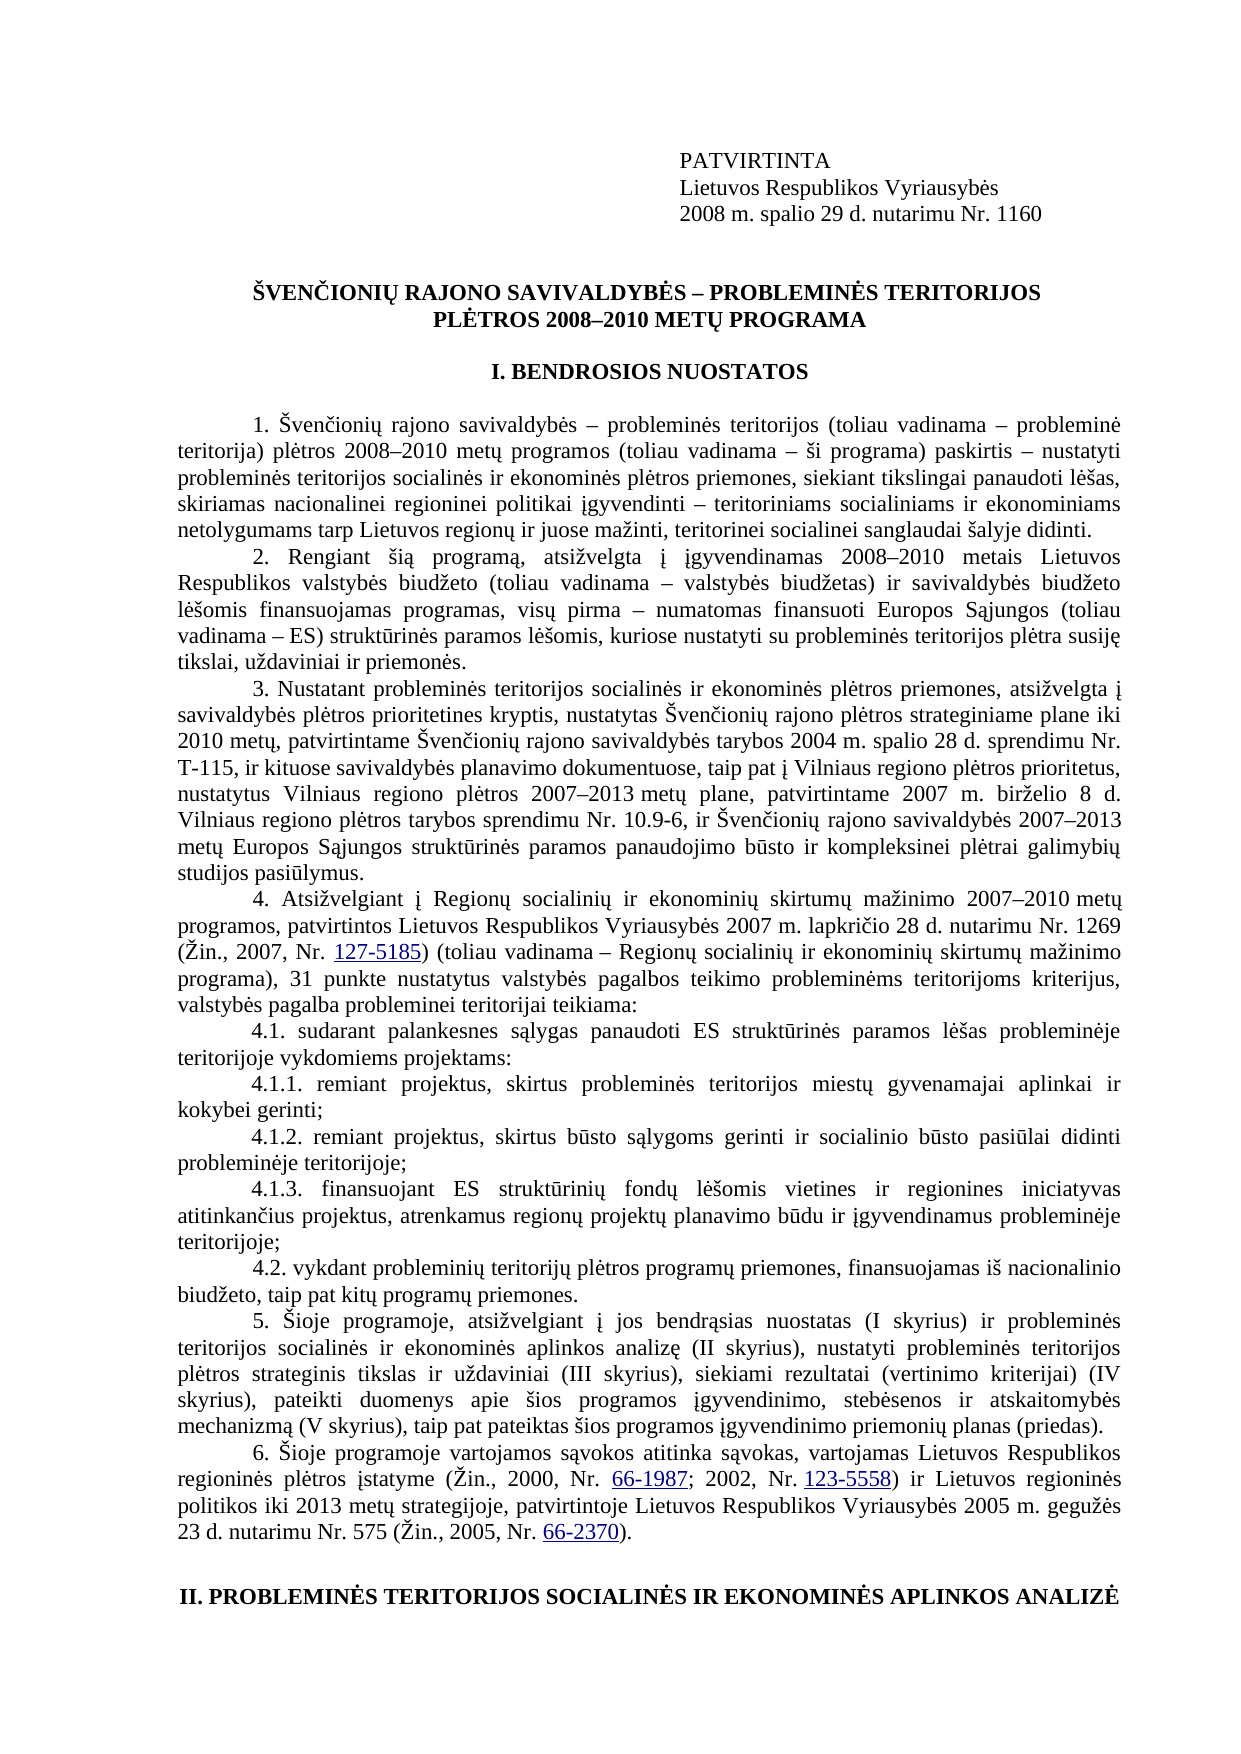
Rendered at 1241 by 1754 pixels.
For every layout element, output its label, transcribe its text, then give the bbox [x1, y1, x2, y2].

text 4.1.3. finansuojant ES struktūrinių fondų lėšomis vietines ir regionines iniciatyvas atitinkančius projektus, atrenkamus regionų projektų planavimo būdu ir įgyvendinamus probleminėje teritorijoje; [177, 1175, 1122, 1254]
text 2008 m. spalio 29 d. nutarimu Nr. 1160 [679, 200, 1122, 227]
text 6. Šioje programoje vartojamos sąvokos atitinka sąvokas, vartojamas Lietuvos Respublikos regioninės plėtros įstatyme (Žin., 2000, Nr. 66-1987; 2002, Nr. 123-5558) ir Lietuvos regioninės politikos iki 2013 metų strategijoje, patvirtintoje Lietuvos Respublikos Vyriausybės 2005 m. gegužės 23 d. nutarimu Nr. 575 (Žin., 2005, Nr. 66-2370). [177, 1439, 1122, 1544]
text ŠVENČIONIŲ RAJONO SAVIVALDYBĖS – PROBLEMINĖS TERITORIJOS [177, 279, 1122, 306]
text 3. Nustatant probleminės teritorijos socialinės ir ekonominės plėtros priemones, atsižvelgta į savivaldybės plėtros prioritetines kryptis, nustatytas Švenčionių rajono plėtros strateginiame plane iki 2010 metų, patvirtintame Švenčionių rajono savivaldybės tarybos 2004 m. spalio 28 d. sprendimu Nr. T-115, ir kituose savivaldybės planavimo dokumentuose, taip pat į Vilniaus regiono plėtros prioritetus, nustatytus Vilniaus regiono plėtros 2007–2013 metų plane, patvirtintame 2007 m. birželio 8 d. Vilniaus regiono plėtros tarybos sprendimu Nr. 10.9-6, ir Švenčionių rajono savivaldybės 2007–2013 metų Europos Sąjungos struktūrinės paramos panaudojimo būsto ir kompleksinei plėtrai galimybių studijos pasiūlymus. [177, 675, 1122, 886]
text PLĖTROS 2008–2010 METŲ PROGRAMA [177, 306, 1122, 332]
text 4.2. vykdant probleminių teritorijų plėtros programų priemones, finansuojamas iš nacionalinio biudžeto, taip pat kitų programų priemones. [177, 1254, 1122, 1307]
text 4. Atsižvelgiant į Regionų socialinių ir ekonominių skirtumų mažinimo 2007–2010 metų programos, patvirtintos Lietuvos Respublikos Vyriausybės 2007 m. lapkričio 28 d. nutarimu Nr. 1269 (Žin., 2007, Nr. 127-5185) (toliau vadinama – Regionų socialinių ir ekonominių skirtumų mažinimo programa), 31 punkte nustatytus valstybės pagalbos teikimo probleminėms teritorijoms kriterijus, valstybės pagalba probleminei teritorijai teikiama: [177, 886, 1122, 1017]
text 4.1.1. remiant projektus, skirtus probleminės teritorijos miestų gyvenamajai aplinkai ir kokybei gerinti; [177, 1070, 1122, 1123]
text 5. Šioje programoje, atsižvelgiant į jos bendrąsias nuostatas (I skyrius) ir probleminės teritorijos socialinės ir ekonominės aplinkos analizę (II skyrius), nustatyti probleminės teritorijos plėtros strateginis tikslas ir uždaviniai (III skyrius), siekiami rezultatai (vertinimo kriterijai) (IV skyrius), pateikti duomenys apie šios programos įgyvendinimo, stebėsenos ir atskaitomybės mechanizmą (V skyrius), taip pat pateiktas šios programos įgyvendinimo priemonių planas (priedas). [177, 1307, 1122, 1439]
text II. probleminės teritorijos socialinės ir ekonominės aplinkos analizė [177, 1583, 1122, 1609]
text 4.1.2. remiant projektus, skirtus būsto sąlygoms gerinti ir socialinio būsto pasiūlai didinti probleminėje teritorijoje; [177, 1123, 1122, 1175]
text 4.1. sudarant palankesnes sąlygas panaudoti ES struktūrinės paramos lėšas probleminėje teritorijoje vykdomiems projektams: [177, 1017, 1122, 1070]
text Lietuvos Respublikos Vyriausybės [679, 174, 1122, 200]
text 1. Švenčionių rajono savivaldybės – probleminės teritorijos (toliau vadinama – probleminė teritorija) plėtros 2008–2010 metų programos (toliau vadinama – ši programa) paskirtis – nustatyti probleminės teritorijos socialinės ir ekonominės plėtros priemones, siekiant tikslingai panaudoti lėšas, skiriamas nacionalinei regioninei politikai įgyvendinti – teritoriniams socialiniams ir ekonominiams netolygumams tarp Lietuvos regionų ir juose mažinti, teritorinei socialinei sanglaudai šalyje didinti. [177, 411, 1122, 543]
text I. BENDROSIOS NUOSTATOS [177, 358, 1122, 385]
text 2. Rengiant šią programą, atsižvelgta į įgyvendinamas 2008–2010 metais Lietuvos Respublikos valstybės biudžeto (toliau vadinama – valstybės biudžetas) ir savivaldybės biudžeto lėšomis finansuojamas programas, visų pirma – numatomas finansuoti Europos Sąjungos (toliau vadinama – ES) struktūrinės paramos lėšomis, kuriose nustatyti su probleminės teritorijos plėtra susiję tikslai, uždaviniai ir priemonės. [177, 543, 1122, 675]
text Patvirtinta [679, 148, 1122, 174]
